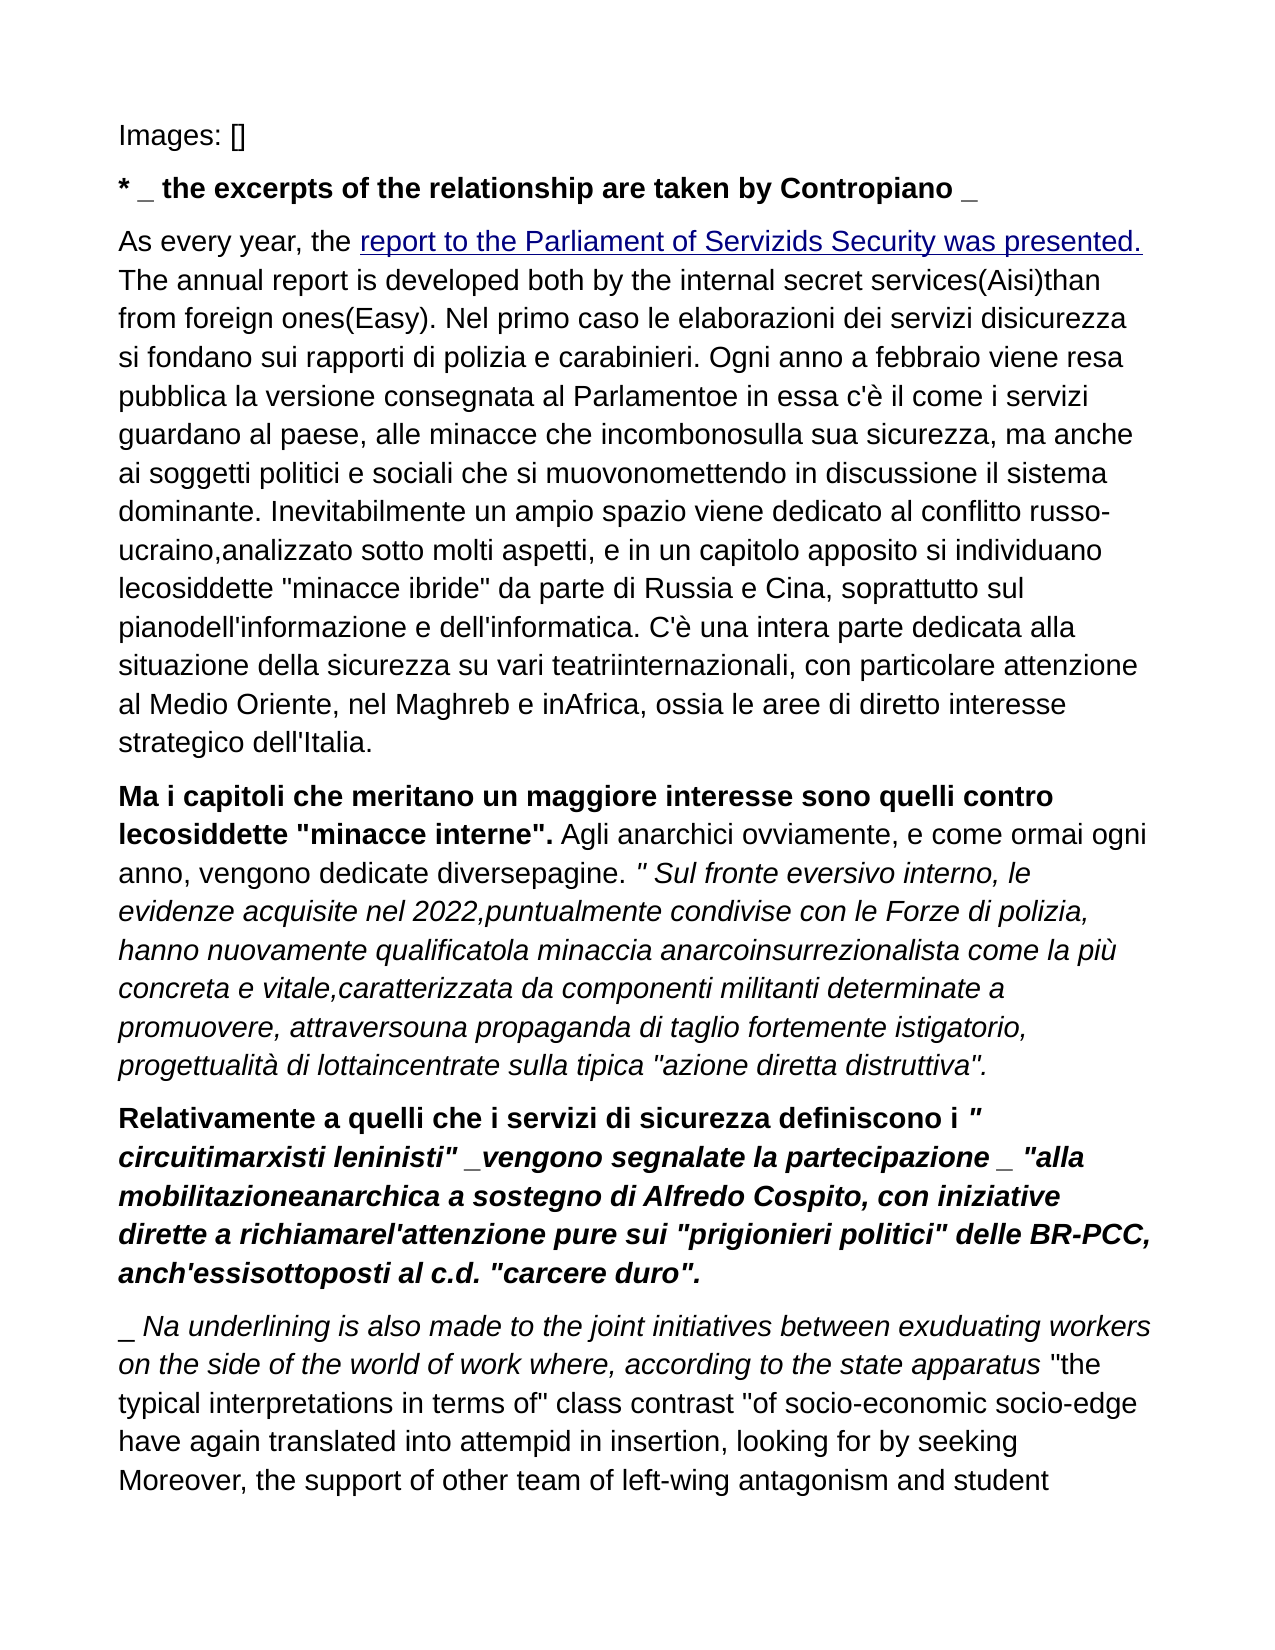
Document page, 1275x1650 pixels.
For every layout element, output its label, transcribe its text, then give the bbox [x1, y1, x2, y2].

text Ma i capitoli che meritano un maggiore interesse sono quelli contro lecosiddette "minacce interne". Agli anarchici ovviamente, e come ormai ogni anno, vengono dedicate diversepagine. " Sul fronte eversivo interno, le evidenze acquisite nel 2022,puntualmente condivise con le Forze di polizia, hanno nuovamente qualificatola minaccia anarcoinsurrezionalista come la più concreta e vitale,caratterizzata da componenti militanti determinate a promuovere, attraversouna propaganda di taglio fortemente istigatorio, progettualità di lottaincentrate sulla tipica "azione diretta distruttiva". [118, 778, 1157, 1082]
text Images: [] [118, 118, 1157, 152]
text _ Na underlining is also made to the joint initiatives between exuduating workers on the side of the world of work where, according to the state apparatus "the typical interpretations in terms of" class contrast "of socio-economic socio-edge have again translated into attempid in insertion, looking for by seeking Moreover, the support of other team of left-wing antagonism and student [118, 1309, 1157, 1496]
text * _ the excerpts of the relationship are taken by Contropiano _ [118, 171, 1157, 205]
text As every year, the report to the Parliament of Servizids Security was presented. The annual report is developed both by the internal secret services(Aisi)than from foreign ones(Easy). Nel primo caso le elaborazioni dei servizi disicurezza si fondano sui rapporti di polizia e carabinieri. Ogni anno a febbraio viene resa pubblica la versione consegnata al Parlamentoe in essa c'è il come i servizi guardano al paese, alle minacce che incombonosulla sua sicurezza, ma anche ai soggetti politici e sociali che si muovonomettendo in discussione il sistema dominante. Inevitabilmente un ampio spazio viene dedicato al conflitto russo-ucraino,analizzato sotto molti aspetti, e in un capitolo apposito si individuano lecosiddette "minacce ibride" da parte di Russia e Cina, soprattutto sul pianodell'informazione e dell'informatica. C'è una intera parte dedicata alla situazione della sicurezza su vari teatriinternazionali, con particolare attenzione al Medio Oriente, nel Maghreb e inAfrica, ossia le aree di diretto interesse strategico dell'Italia. [118, 224, 1157, 759]
text Relativamente a quelli che i servizi di sicurezza definiscono i " circuitimarxisti leninisti" _vengono segnalate la partecipazione _ "alla mobilitazioneanarchica a sostegno di Alfredo Cospito, con iniziative dirette a richiamarel'attenzione pure sui "prigionieri politici" delle BR-PCC, anch'essisottoposti al c.d. "carcere duro". [118, 1101, 1157, 1289]
